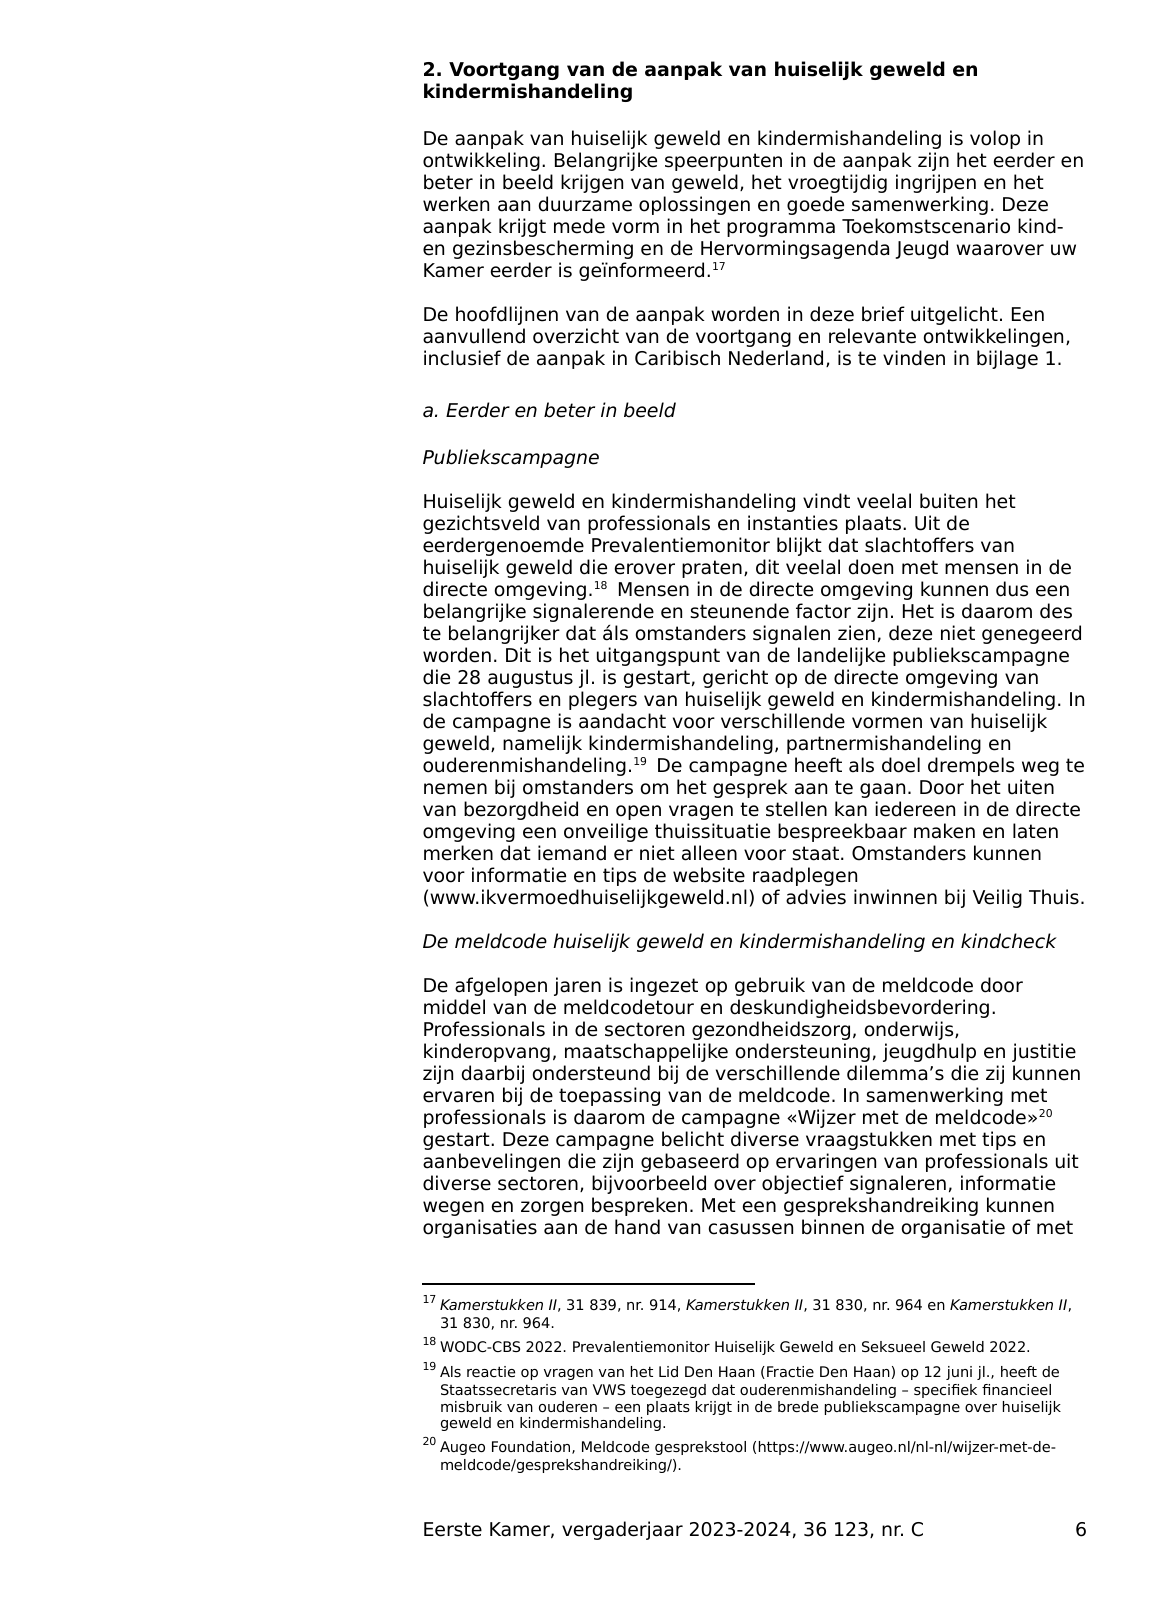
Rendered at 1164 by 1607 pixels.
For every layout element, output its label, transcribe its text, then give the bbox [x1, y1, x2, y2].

text WODC-CBS 2022. Prevalentiemonitor Huiselijk Geweld en Seksueel Geweld 2022. [422, 1335, 1087, 1357]
subtitle De meldcode huiselijk geweld en kindermishandeling en kindcheck [422, 931, 1087, 953]
text Augeo Foundation, Meldcode gesprekstool (https://www.augeo.nl/nl-nl/wijzer-met-de-meldcode/gesprekshandreiking/). [422, 1435, 1087, 1474]
subtitle Publiekscampagne [422, 447, 1087, 469]
text Als reactie op vragen van het Lid Den Haan (Fractie Den Haan) op 12 juni jl., heeft de Staatssecretaris van VWS toegezegd dat ouderenmishandeling – specifiek financieel misbruik van ouderen – een plaats krijgt in de brede publiekscampagne over huiselijk geweld en kindermishandeling. [422, 1360, 1087, 1432]
text De hoofdlijnen van de aanpak worden in deze brief uitgelicht. Een aanvullend overzicht van de voortgang en relevante ontwikkelingen, inclusief de aanpak in Caribisch Nederland, is te vinden in bijlage 1. [422, 304, 1087, 370]
subtitle a. Eerder en beter in beeld [422, 400, 1087, 422]
text De afgelopen jaren is ingezet op gebruik van de meldcode door middel van de meldcodetour en deskundigheidsbevordering. Professionals in de sectoren gezondheidszorg, onderwijs, kinderopvang, maatschappelijke ondersteuning, jeugdhulp en justitie zijn daarbij ondersteund bij de verschillende dilemma’s die zij kunnen ervaren bij de toepassing van de meldcode. In samenwerking met professionals is daarom de campagne «Wijzer met de meldcode» gestart. Deze campagne belicht diverse vraagstukken met tips en aanbevelingen die zijn gebaseerd op ervaringen van professionals uit diverse sectoren, bijvoorbeeld over objectief signaleren, informatie wegen en zorgen bespreken. Met een gesprekshandreiking kunnen organisaties aan de hand van casussen binnen de organisatie of met [422, 975, 1087, 1239]
subtitle 2. Voortgang van de aanpak van huiselijk geweld en kindermishandeling [422, 59, 1087, 103]
text De aanpak van huiselijk geweld en kindermishandeling is volop in ontwikkeling. Belangrijke speerpunten in de aanpak zijn het eerder en beter in beeld krijgen van geweld, het vroegtijdig ingrijpen en het werken aan duurzame oplossingen en goede samenwerking. Deze aanpak krijgt mede vorm in het programma Toekomstscenario kind- en gezinsbescherming en de Hervormingsagenda Jeugd waarover uw Kamer eerder is geïnformeerd. [422, 128, 1087, 282]
text Huiselijk geweld en kindermishandeling vindt veelal buiten het gezichtsveld van professionals en instanties plaats. Uit de eerdergenoemde Prevalentiemonitor blijkt dat slachtoffers van huiselijk geweld die erover praten, dit veelal doen met mensen in de directe omgeving. Mensen in de directe omgeving kunnen dus een belangrijke signalerende en steunende factor zijn. Het is daarom des te belangrijker dat áls omstanders signalen zien, deze niet genegeerd worden. Dit is het uitgangspunt van de landelijke publiekscampagne die 28 augustus jl. is gestart, gericht op de directe omgeving van slachtoffers en plegers van huiselijk geweld en kindermishandeling. In de campagne is aandacht voor verschillende vormen van huiselijk geweld, namelijk kindermishandeling, partnermishandeling en ouderenmishandeling. De campagne heeft als doel drempels weg te nemen bij omstanders om het gesprek aan te gaan. Door het uiten van bezorgdheid en open vragen te stellen kan iedereen in de directe omgeving een onveilige thuissituatie bespreekbaar maken en laten merken dat iemand er niet alleen voor staat. Omstanders kunnen voor informatie en tips de website raadplegen (www.ikvermoedhuiselijkgeweld.nl) of advies inwinnen bij Veilig Thuis. [422, 491, 1087, 909]
text Kamerstukken II, 31 839, nr. 914, Kamerstukken II, 31 830, nr. 964 en Kamerstukken II, 31 830, nr. 964. [422, 1293, 1087, 1332]
